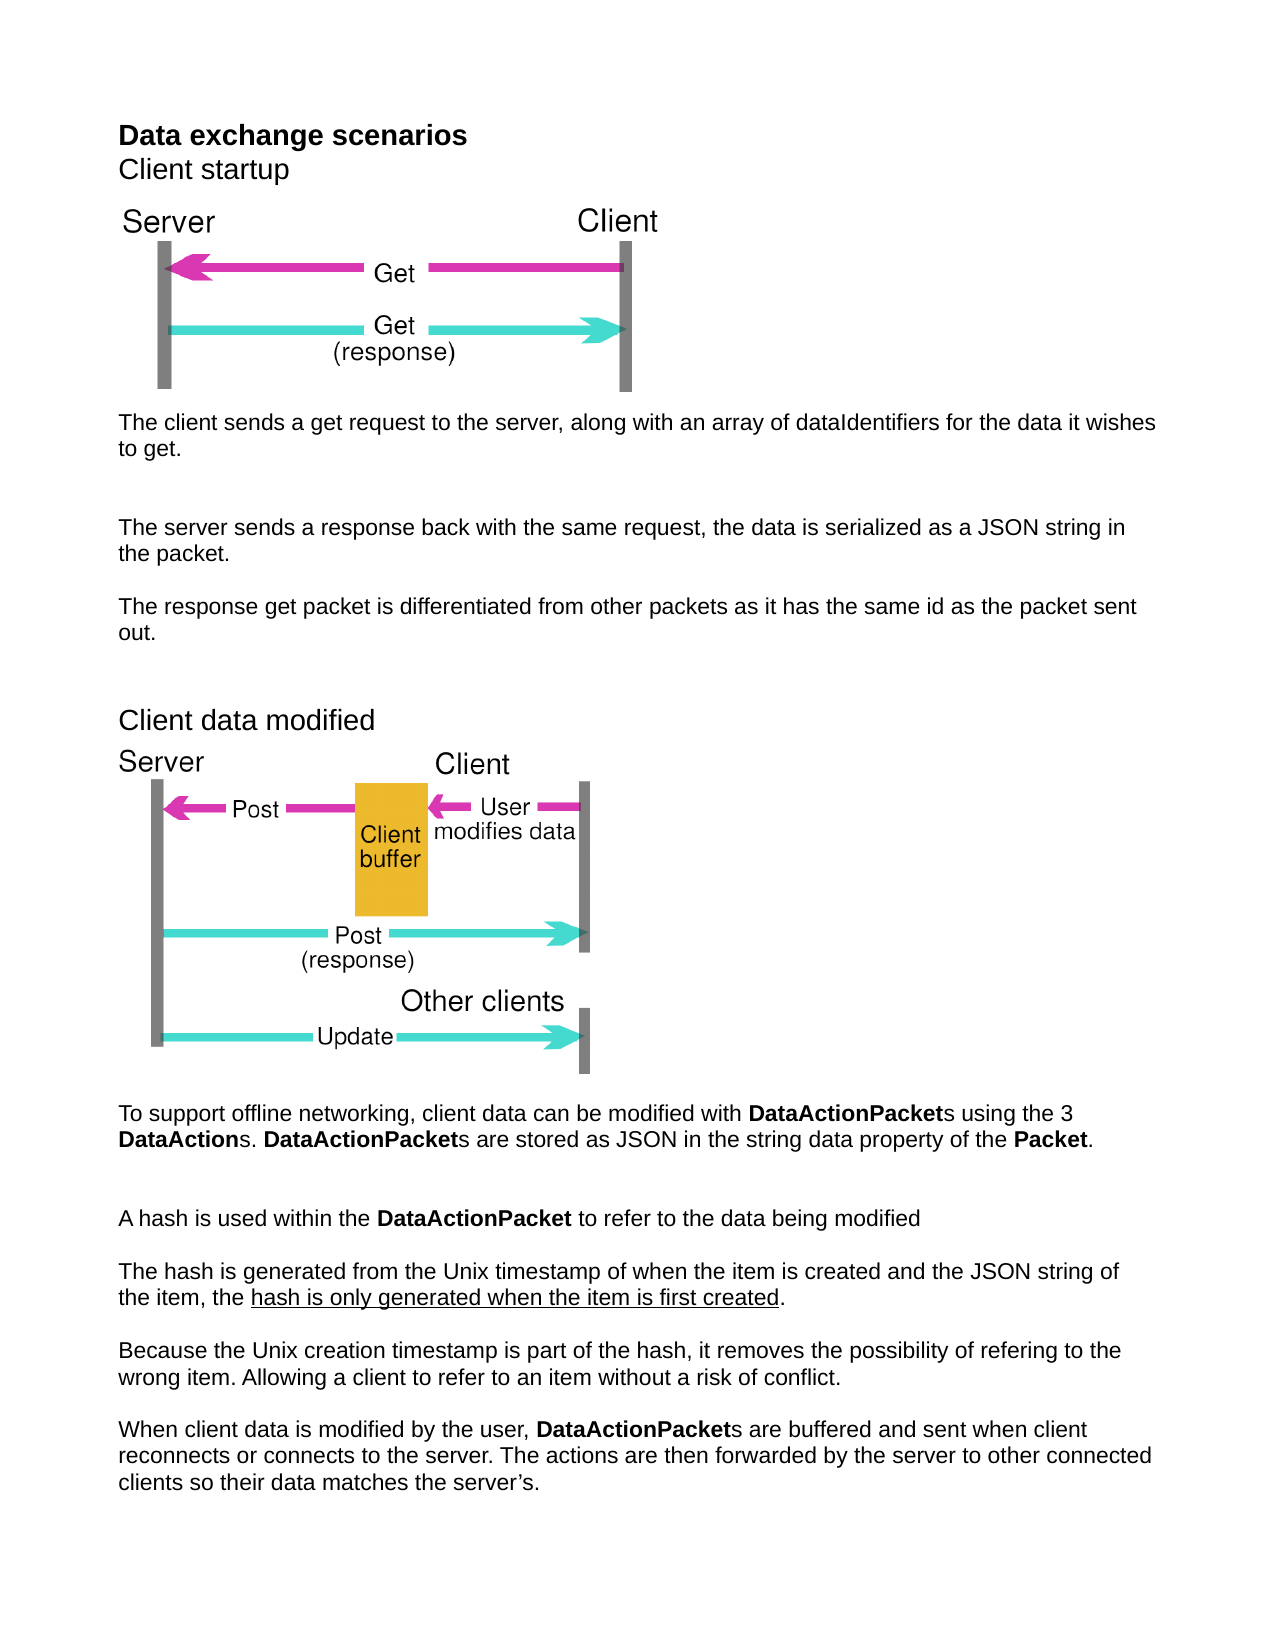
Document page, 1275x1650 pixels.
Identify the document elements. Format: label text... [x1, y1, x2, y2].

text Data exchange scenarios [118, 118, 1157, 152]
text Client data modified [118, 703, 1157, 737]
text The client sends a get request to the server, along with an array of dataIdentifiers for the data it wishes to get. [118, 185, 1157, 461]
text Client startup [118, 152, 1157, 185]
text A hash is used within the DataActionPacket to refer to the data being modified [118, 1205, 1157, 1232]
text Because the Unix creation timestamp is part of the hash, it removes the possibility of refering to the wrong item. Allowing a client to refer to an item without a risk of conflict. [118, 1337, 1157, 1390]
text To support offline networking, client data can be modified with DataActionPackets using the 3 DataActions. DataActionPackets are stored as JSON in the string data property of the Packet. [118, 1100, 1157, 1153]
picture [102, 745, 609, 1074]
text The server sends a response back with the same request, the data is serialized as a JSON string in the packet. [118, 514, 1157, 567]
text When client data is modified by the user, DataActionPackets are buffered and sent when client reconnects or connects to the server. The actions are then forwarded by the server to other connected clients so their data matches the server’s. [118, 1416, 1157, 1495]
picture [85, 201, 679, 409]
text The hash is generated from the Unix timestamp of when the item is created and the JSON string of the item, the hash is only generated when the item is first created. [118, 1258, 1157, 1311]
text The response get packet is differentiated from other packets as it has the same id as the packet sent out. [118, 593, 1157, 646]
